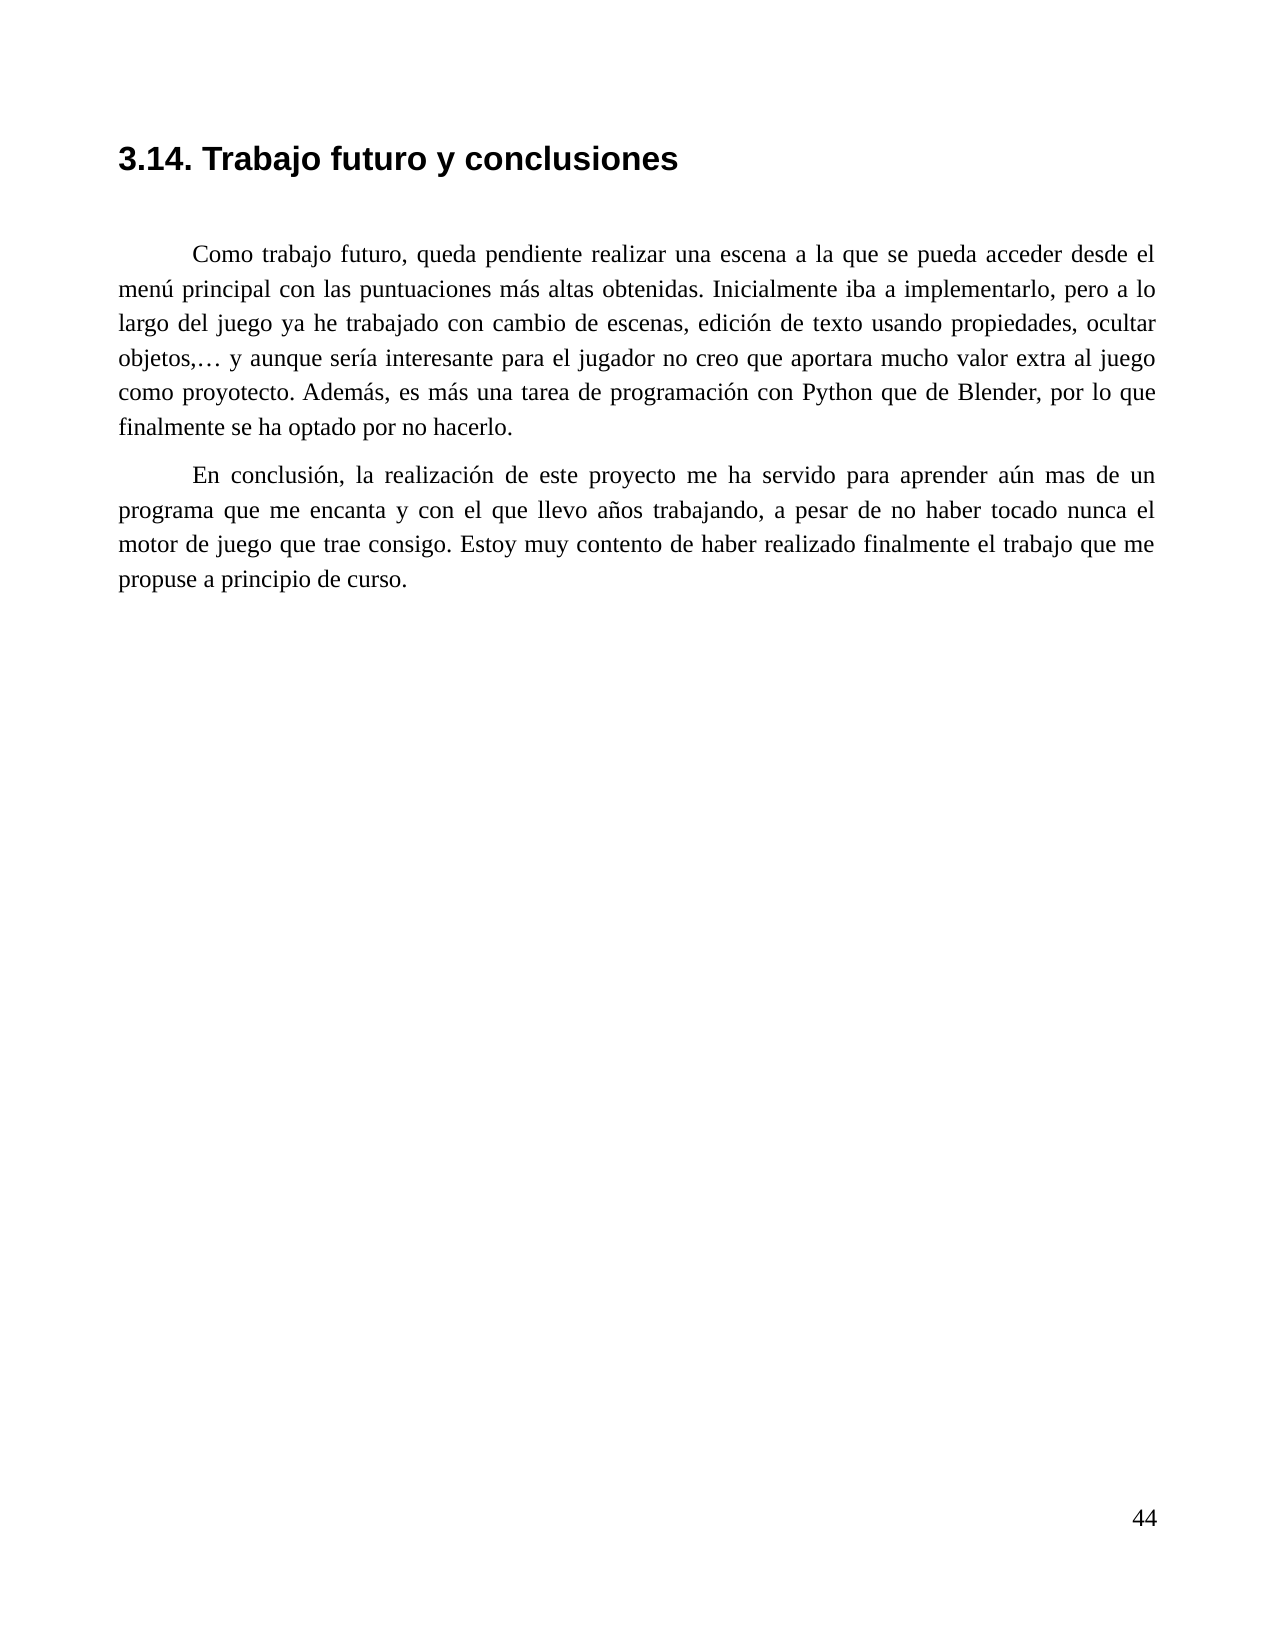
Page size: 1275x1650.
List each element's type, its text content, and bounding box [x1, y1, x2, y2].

subtitle 3.14. Trabajo futuro y conclusiones [118, 139, 1157, 178]
text En conclusión, la realización de este proyecto me ha servido para aprender aún mas de un programa que me encanta y con el que llevo años trabajando, a pesar de no haber tocado nunca el motor de juego que trae consigo. Estoy muy contento de haber realizado finalmente el trabajo que me propuse a principio de curso. [118, 461, 1157, 593]
text Como trabajo futuro, queda pendiente realizar una escena a la que se pueda acceder desde el menú principal con las puntuaciones más altas obtenidas. Inicialmente iba a implementarlo, pero a lo largo del juego ya he trabajado con cambio de escenas, edición de texto usando propiedades, ocultar objetos,… y aunque sería interesante para el jugador no creo que aportara mucho valor extra al juego como proyotecto. Además, es más una tarea de programación con Python que de Blender, por lo que finalmente se ha optado por no hacerlo. [118, 239, 1157, 440]
